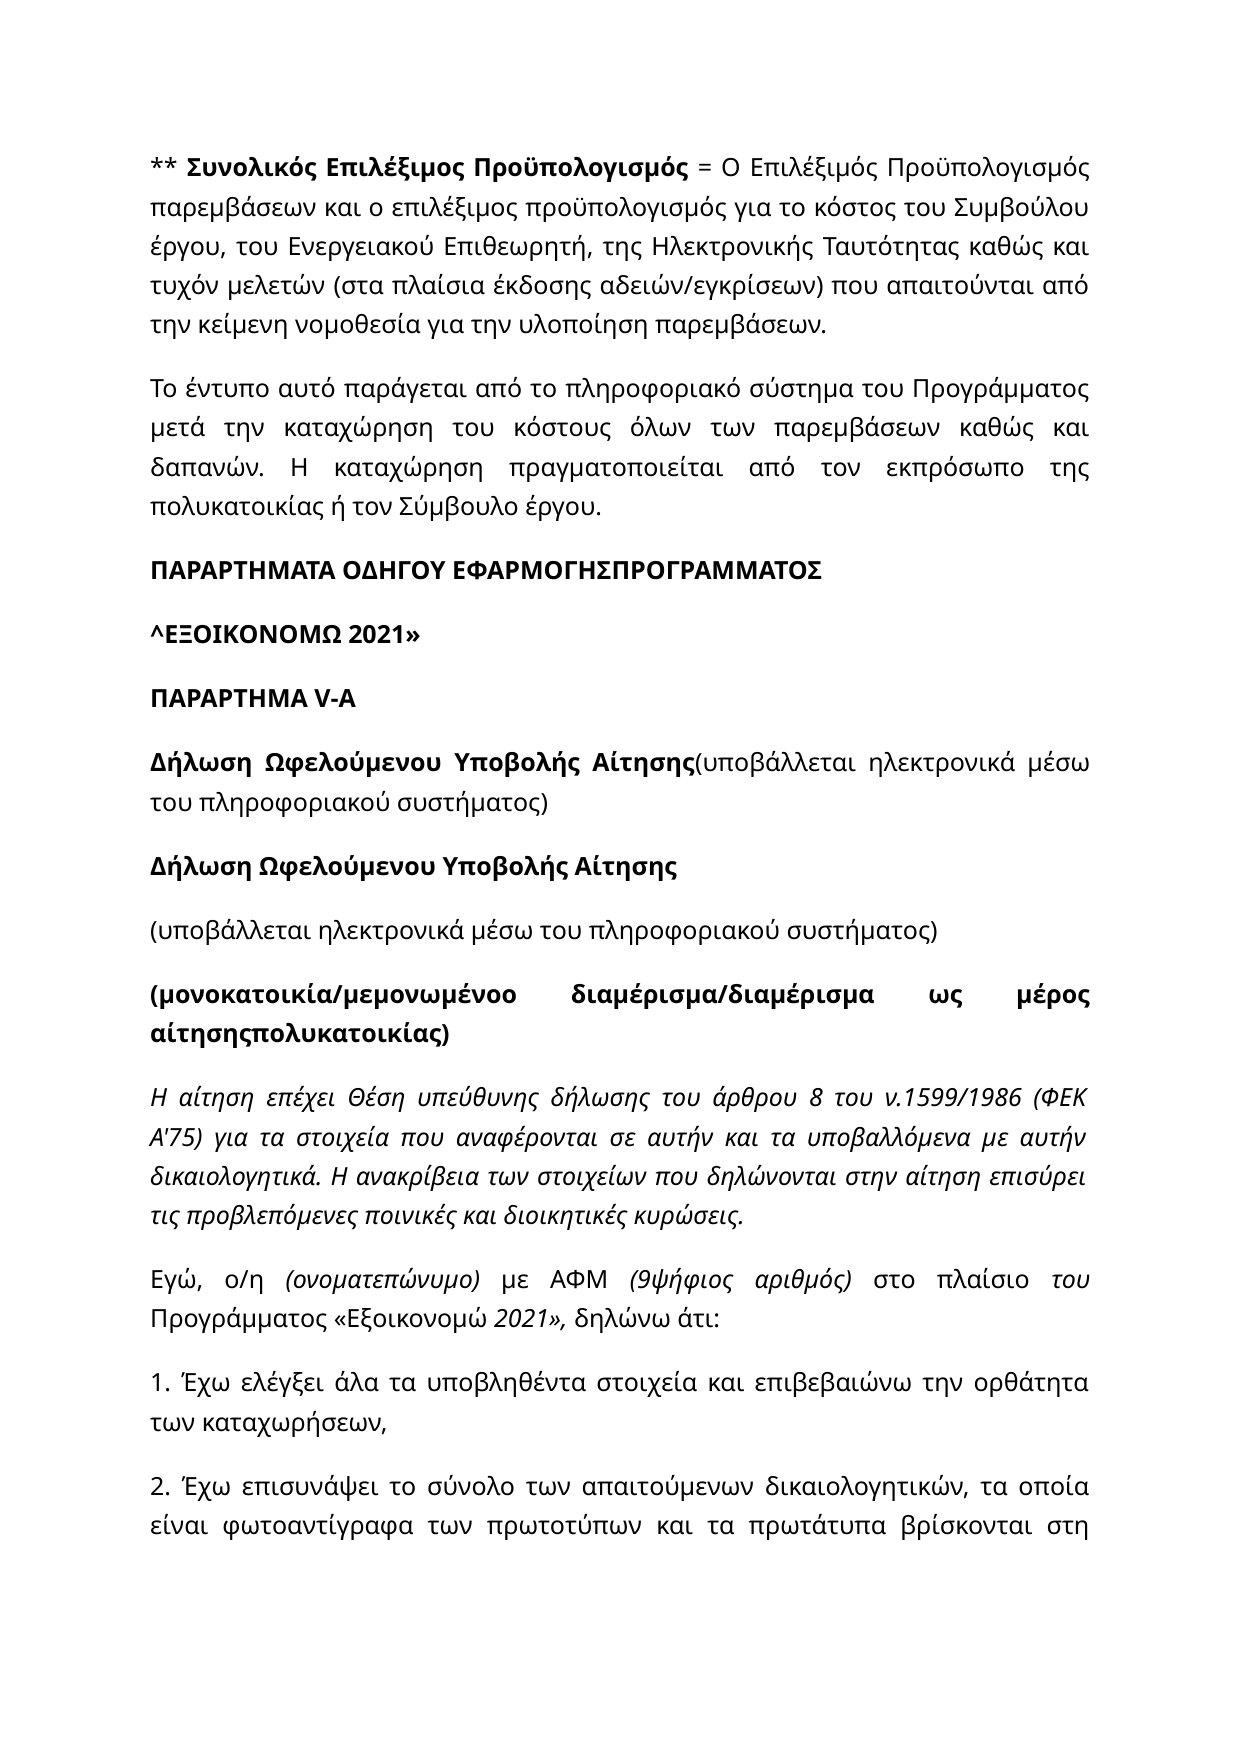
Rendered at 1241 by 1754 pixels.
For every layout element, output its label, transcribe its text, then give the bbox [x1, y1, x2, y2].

text ** Συνολικός Επιλέξιμος Προϋπολογισμός = Ο Επιλέξιμός Προϋπολογισμός παρεμβάσεων και ο επιλέξιμος προϋπολογισμός για το κόστος του Συμβούλου έργου, του Ενεργειακού Επιθεωρητή, της Ηλεκτρονικής Ταυτότητας καθώς και τυχόν μελετών (στα πλαίσια έκδοσης αδειών/εγκρίσεων) που απαιτούνται από την κείμενη νομοθεσία για την υλοποίηση παρεμβάσεων. [150, 150, 1090, 341]
text ΠΑΡΑΡΤΗΜΑΤΑ ΟΔΗΓΟΥ ΕΦΑΡΜΟΓΗΣΠΡΟΓΡΑΜΜΑΤΟΣ [150, 552, 1090, 587]
text Το έντυπο αυτό παράγεται από το πληροφοριακό σύστημα του Προγράμματος μετά την καταχώρηση του κόστους όλων των παρεμβάσεων καθώς και δαπανών. Η καταχώρηση πραγματοποιείται από τον εκπρόσωπο της πολυκατοικίας ή τον Σύμβουλο έργου. [150, 371, 1090, 522]
text ΠΑΡΑΡΤΗΜΑ V-Α [150, 681, 1090, 715]
text (υποβάλλεται ηλεκτρονικά μέσω του πληροφοριακού συστήματος) [150, 912, 1090, 947]
text Η αίτηση επέχει Θέση υπεύθυνης δήλωσης του άρθρου 8 του ν.1599/1986 (ΦΕΚ Α'75) για τα στοιχεία που αναφέρονται σε αυτήν και τα υποβαλλόμενα με αυτήν δικαιολογητικά. Η ανακρίβεια των στοιχείων που δηλώνονται στην αίτηση επισύρει τις προβλεπόμενες ποινικές και διοικητικές κυρώσεις. [150, 1080, 1090, 1232]
text Δήλωση Ωφελούμενου Υποβολής Αίτησης [150, 848, 1090, 882]
text Δήλωση Ωφελούμενου Υποβολής Αίτησης(υποβάλλεται ηλεκτρονικά μέσω του πληροφοριακού συστήματος) [150, 745, 1090, 818]
text 1. Έχω ελέγξει άλα τα υποβληθέντα στοιχεία και επιβεβαιώνω την ορθάτητα των καταχωρήσεων, [150, 1365, 1090, 1438]
text (μονοκατοικία/μεμονωμένοο διαμέρισμα/διαμέρισμα ως μέρος αίτησηςπολυκατοικίας) [150, 977, 1090, 1050]
text ^ΕΞΟΙΚΟΝΟΜΩ 2021» [150, 617, 1090, 651]
text 2. Έχω επισυνάψει το σύνολο των απαιτούμενων δικαιολογητικών, τα οποία είναι φωτοαντίγραφα των πρωτοτύπων και τα πρωτάτυπα βρίσκονται στη [150, 1468, 1090, 1542]
text Εγώ, ο/η (ονοματεπώνυμο) με ΑΦΜ (9ψήφιος αριθμός) στο πλαίσιο του Προγράμματος «Εξοικονομώ 2021», δηλώνω άτι: [150, 1262, 1090, 1335]
